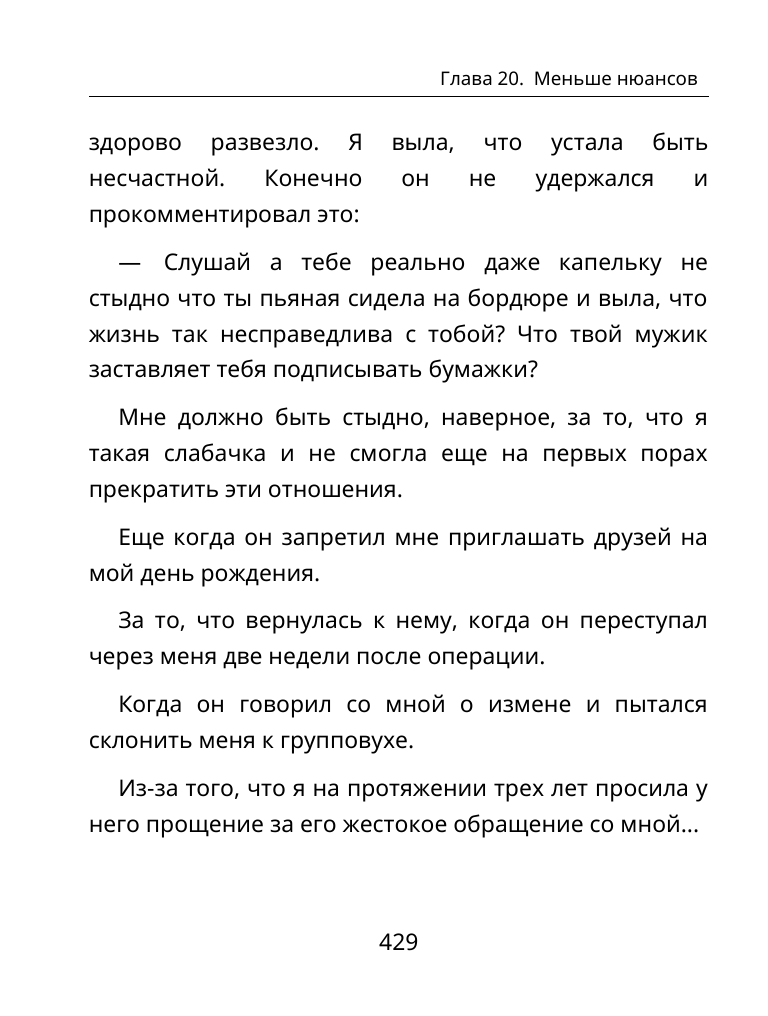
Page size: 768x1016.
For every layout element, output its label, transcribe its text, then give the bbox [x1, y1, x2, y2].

text Еще когда он запретил мне приглашать друзей на мой день рождения. [88, 521, 709, 588]
text Когда он говорил со мной о измене и пытался склонить меня к групповухе. [88, 688, 709, 755]
text За то, что вернулась к нему, когда он переступал через меня две недели после операции. [88, 604, 709, 672]
text Мне должно быть стыдно, наверное, за то, что я такая слабачка и не смогла еще на первых порах прекратить эти отношения. [88, 401, 709, 504]
text Из-за того, что я на протяжении трех лет просила у него прощение за его жестокое обращение со мной... [88, 772, 709, 839]
text здорово развезло. Я выла, что устала быть несчастной. Конечно он не удержался и прокомментировал это: [88, 126, 709, 229]
list Слушай а тебе реально даже капельку не стыдно что ты пьяная сидела на бордюре и выла, что жизнь так несправедлива с тобой? Что твой мужик заставляет тебя подписывать бумажки? [88, 246, 709, 385]
